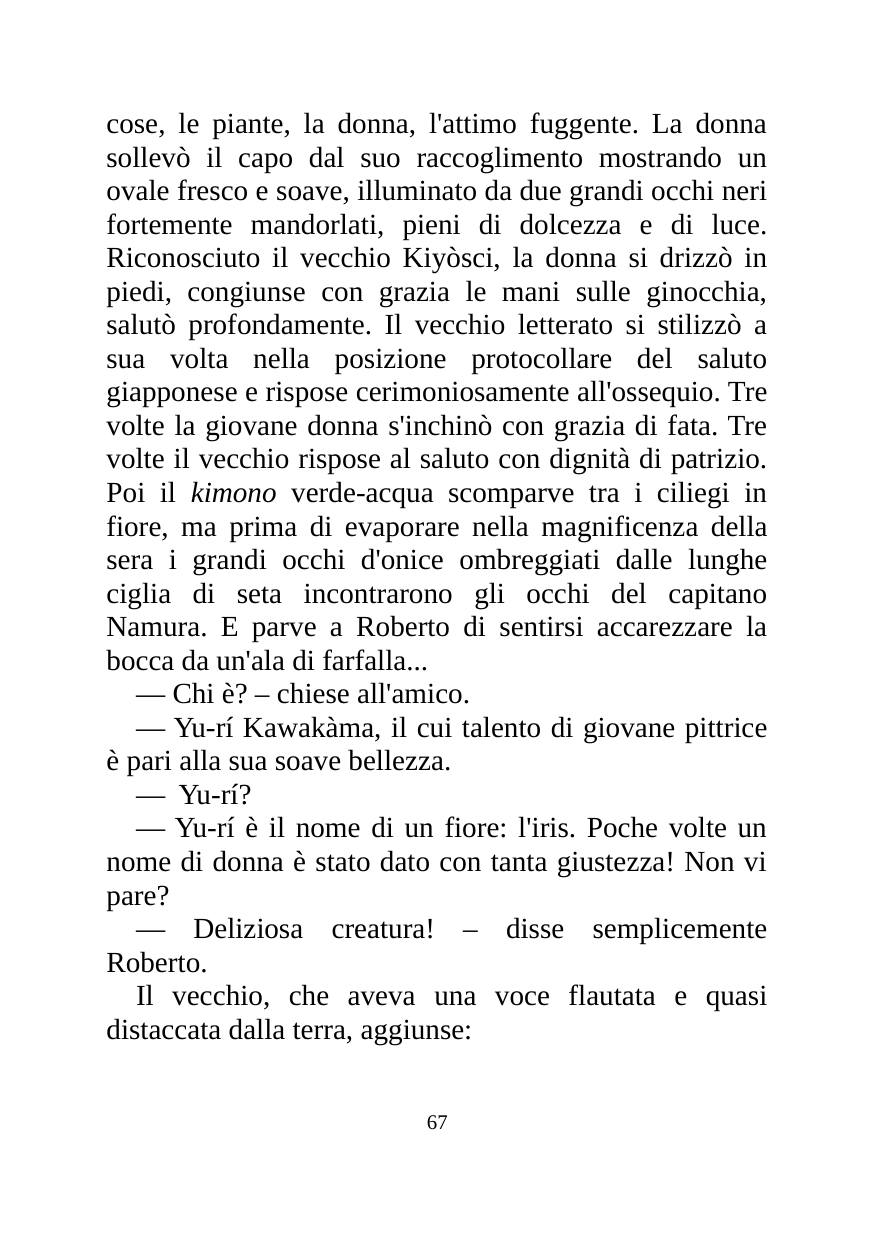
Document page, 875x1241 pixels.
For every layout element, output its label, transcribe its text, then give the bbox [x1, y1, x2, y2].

text Il vecchio, che aveva una voce flautata e quasi distaccata dalla terra, aggiunse: [106, 978, 768, 1045]
text — Yu-rí è il nome di un fiore: l'iris. Poche volte un nome di donna è stato dato con tanta giustezza! Non vi pare? [106, 811, 768, 911]
text — Chi è? – chiese all'amico. [106, 676, 768, 710]
text — Deliziosa creatura! – disse semplicemente Roberto. [106, 911, 768, 978]
text — Yu-rí? [106, 777, 768, 811]
text cose, le piante, la donna, l'attimo fuggente. La donna sollevò il capo dal suo raccoglimento mostrando un ovale fresco e soave, illuminato da due grandi occhi neri fortemente mandorlati, pieni di dolcezza e di luce. Riconosciuto il vecchio Kiyòsci, la donna si drizzò in piedi, congiunse con grazia le mani sulle ginocchia, salutò profondamente. Il vecchio letterato si stilizzò a sua volta nella posizione protocollare del saluto giapponese e rispose cerimoniosamente all'ossequio. Tre volte la giovane donna s'inchinò con grazia di fata. Tre volte il vecchio rispose al saluto con dignità di patrizio. Poi il kimono verde-acqua scomparve tra i ciliegi in fiore, ma prima di evaporare nella magnificenza della sera i grandi occhi d'onice ombreggiati dalle lunghe ciglia di seta incontrarono gli occhi del capitano Namura. E parve a Roberto di sentirsi accarezzare la bocca da un'ala di farfalla... [106, 106, 768, 676]
text — Yu-rí Kawakàma, il cui talento di giovane pittrice è pari alla sua soave bellezza. [106, 710, 768, 777]
